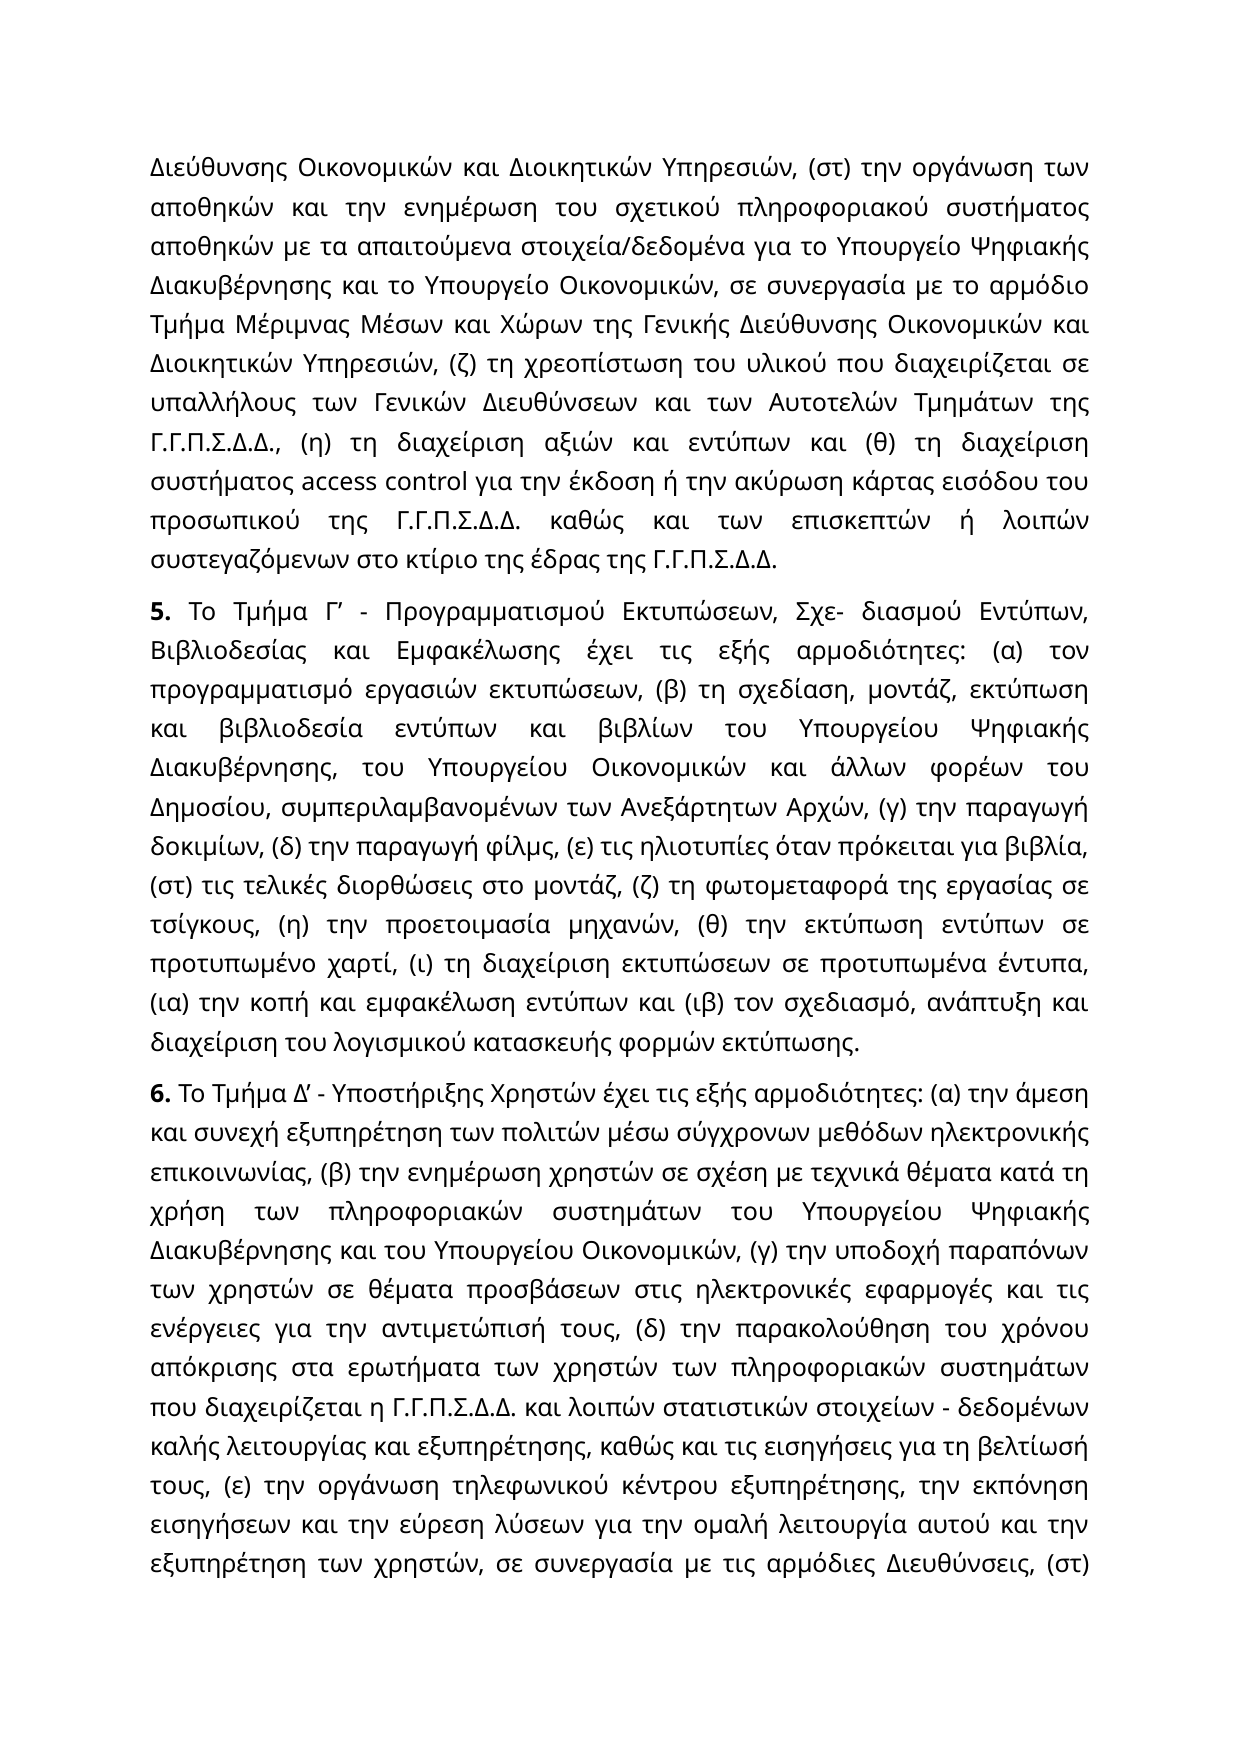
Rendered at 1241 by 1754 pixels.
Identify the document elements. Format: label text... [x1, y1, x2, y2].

text Διεύθυνσης Οικονομικών και Διοικητικών Υπηρεσιών, (στ) την οργάνωση των αποθηκών και την ενημέρωση του σχετικού πληροφοριακού συστήματος αποθηκών με τα απαιτούμενα στοιχεία/δεδομένα για το Υπουργείο Ψηφιακής Διακυβέρνησης και το Υπουργείο Οικονομικών, σε συνεργασία με το αρμόδιο Τμήμα Μέριμνας Μέσων και Χώρων της Γενικής Διεύθυνσης Οικονομικών και Διοικητικών Υπηρεσιών, (ζ) τη χρεοπίστωση του υλικού που διαχειρίζεται σε υπαλλήλους των Γενικών Διευθύνσεων και των Αυτοτελών Τμημάτων της Γ.Γ.Π.Σ.Δ.Δ., (η) τη διαχείριση αξιών και εντύπων και (θ) τη διαχείριση συστήματος access control για την έκδοση ή την ακύρωση κάρτας εισόδου του προσωπικού της Γ.Γ.Π.Σ.Δ.Δ. καθώς και των επισκεπτών ή λοιπών συστεγαζόμενων στο κτίριο της έδρας της Γ.Γ.Π.Σ.Δ.Δ. [150, 150, 1090, 576]
text 5. Το Τμήμα Γ’ - Προγραμματισμού Εκτυπώσεων, Σχε- διασμού Εντύπων, Βιβλιοδεσίας και Εμφακέλωσης έχει τις εξής αρμοδιότητες: (α) τον προγραμματισμό εργασιών εκτυπώσεων, (β) τη σχεδίαση, μοντάζ, εκτύπωση και βιβλιοδεσία εντύπων και βιβλίων του Υπουργείου Ψηφιακής Διακυβέρνησης, του Υπουργείου Οικονομικών και άλλων φορέων του Δημοσίου, συμπεριλαμβανομένων των Ανεξάρτητων Αρχών, (γ) την παραγωγή δοκιμίων, (δ) την παραγωγή φίλμς, (ε) τις ηλιοτυπίες όταν πρόκειται για βιβλία, (στ) τις τελικές διορθώσεις στο μοντάζ, (ζ) τη φωτομεταφορά της εργασίας σε τσίγκους, (η) την προετοιμασία μηχανών, (θ) την εκτύπωση εντύπων σε προτυπωμένο χαρτί, (ι) τη διαχείριση εκτυπώσεων σε προτυπωμένα έντυπα, (ια) την κοπή και εμφακέλωση εντύπων και (ιβ) τον σχεδιασμό, ανάπτυξη και διαχείριση του λογισμικού κατασκευής φορμών εκτύπωσης. [150, 593, 1090, 1058]
text 6. Το Τμήμα Δ’ - Υποστήριξης Χρηστών έχει τις εξής αρμοδιότητες: (α) την άμεση και συνεχή εξυπηρέτηση των πολιτών μέσω σύγχρονων μεθόδων ηλεκτρονικής επικοινωνίας, (β) την ενημέρωση χρηστών σε σχέση με τεχνικά θέματα κατά τη χρήση των πληροφοριακών συστημάτων του Υπουργείου Ψηφιακής Διακυβέρνησης και του Υπουργείου Οικονομικών, (γ) την υποδοχή παραπόνων των χρηστών σε θέματα προσβάσεων στις ηλεκτρονικές εφαρμογές και τις ενέργειες για την αντιμετώπισή τους, (δ) την παρακολούθηση του χρόνου απόκρισης στα ερωτήματα των χρηστών των πληροφοριακών συστημάτων που διαχειρίζεται η Γ.Γ.Π.Σ.Δ.Δ. και λοιπών στατιστικών στοιχείων - δεδομένων καλής λειτουργίας και εξυπηρέτησης, καθώς και τις εισηγήσεις για τη βελτίωσή τους, (ε) την οργάνωση τηλεφωνικού κέντρου εξυπηρέτησης, την εκπόνηση εισηγήσεων και την εύρεση λύσεων για την ομαλή λειτουργία αυτού και την εξυπηρέτηση των χρηστών, σε συνεργασία με τις αρμόδιες Διευθύνσεις, (στ) [150, 1076, 1090, 1580]
